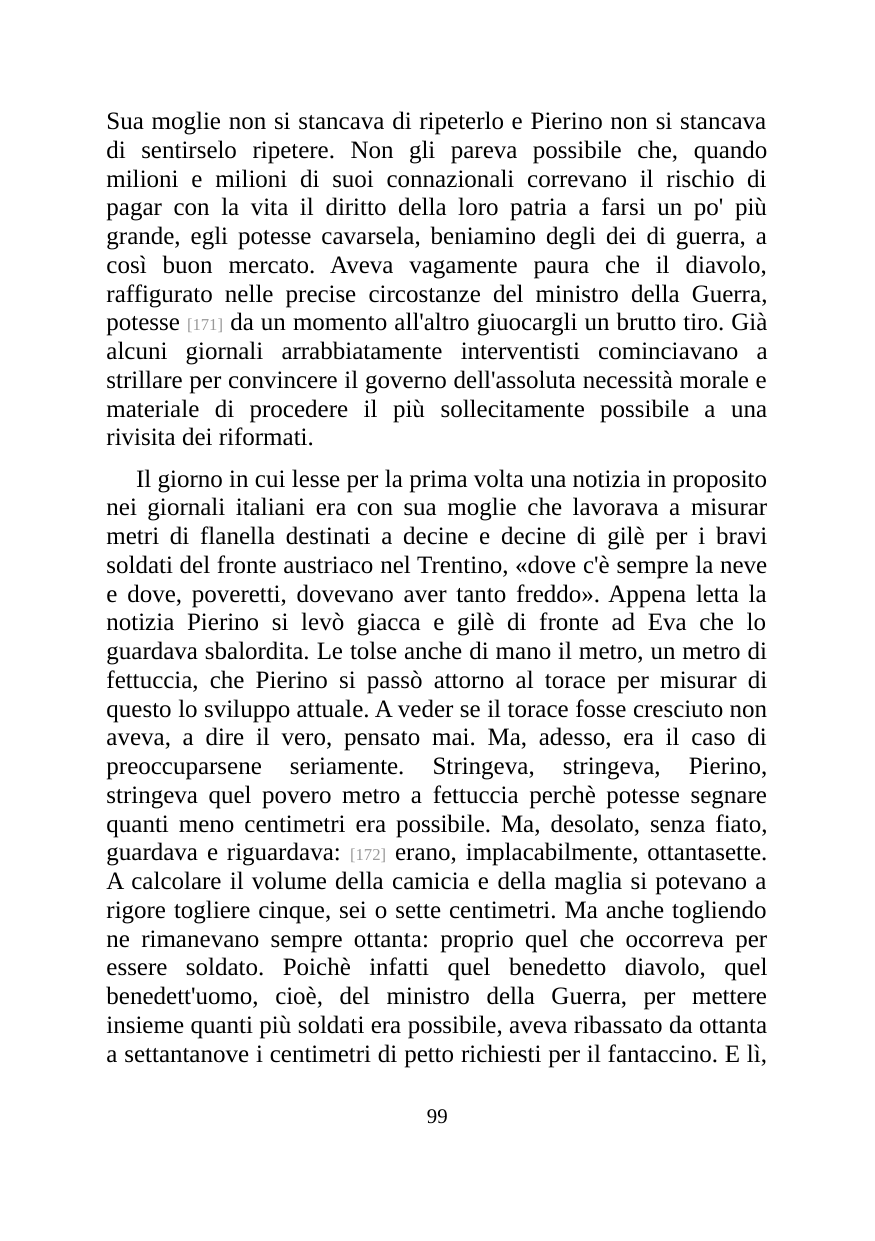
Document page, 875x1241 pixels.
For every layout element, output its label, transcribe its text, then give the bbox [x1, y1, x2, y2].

text Il giorno in cui lesse per la prima volta una notizia in proposito nei giornali italiani era con sua moglie che lavorava a misurar metri di flanella destinati a decine e decine di gilè per i bravi soldati del fronte austriaco nel Trentino, «dove c'è sempre la neve e dove, poveretti, dovevano aver tanto freddo». Appena letta la notizia Pierino si levò giacca e gilè di fronte ad Eva che lo guardava sbalordita. Le tolse anche di mano il metro, un metro di fettuccia, che Pierino si passò attorno al torace per misurar di questo lo sviluppo attuale. A veder se il torace fosse cresciuto non aveva, a dire il vero, pensato mai. Ma, adesso, era il caso di preoccuparsene seriamente. Stringeva, stringeva, Pierino, stringeva quel povero metro a fettuccia perchè potesse segnare quanti meno centimetri era possibile. Ma, desolato, senza fiato, guardava e riguardava: [172] erano, implacabilmente, ottantasette. A calcolare il volume della camicia e della maglia si potevano a rigore togliere cinque, sei o sette centimetri. Ma anche togliendo ne rimanevano sempre ottanta: proprio quel che occorreva per essere soldato. Poichè infatti quel benedetto diavolo, quel benedett'uomo, cioè, del ministro della Guerra, per mettere insieme quanti più soldati era possibile, aveva ribassato da ottanta a settantanove i centimetri di petto richiesti per il fantaccino. E lì, [106, 464, 768, 1067]
text Sua moglie non si stancava di ripeterlo e Pierino non si stancava di sentirselo ripetere. Non gli pareva possibile che, quando milioni e milioni di suoi connazionali correvano il rischio di pagar con la vita il diritto della loro patria a farsi un po' più grande, egli potesse cavarsela, beniamino degli dei di guerra, a così buon mercato. Aveva vagamente paura che il diavolo, raffigurato nelle precise circostanze del ministro della Guerra, potesse [171] da un momento all'altro giuocargli un brutto tiro. Già alcuni giornali arrabbiatamente interventisti cominciavano a strillare per convincere il governo dell'assoluta necessità morale e materiale di procedere il più sollecitamente possibile a una rivisita dei riformati. [106, 106, 768, 451]
